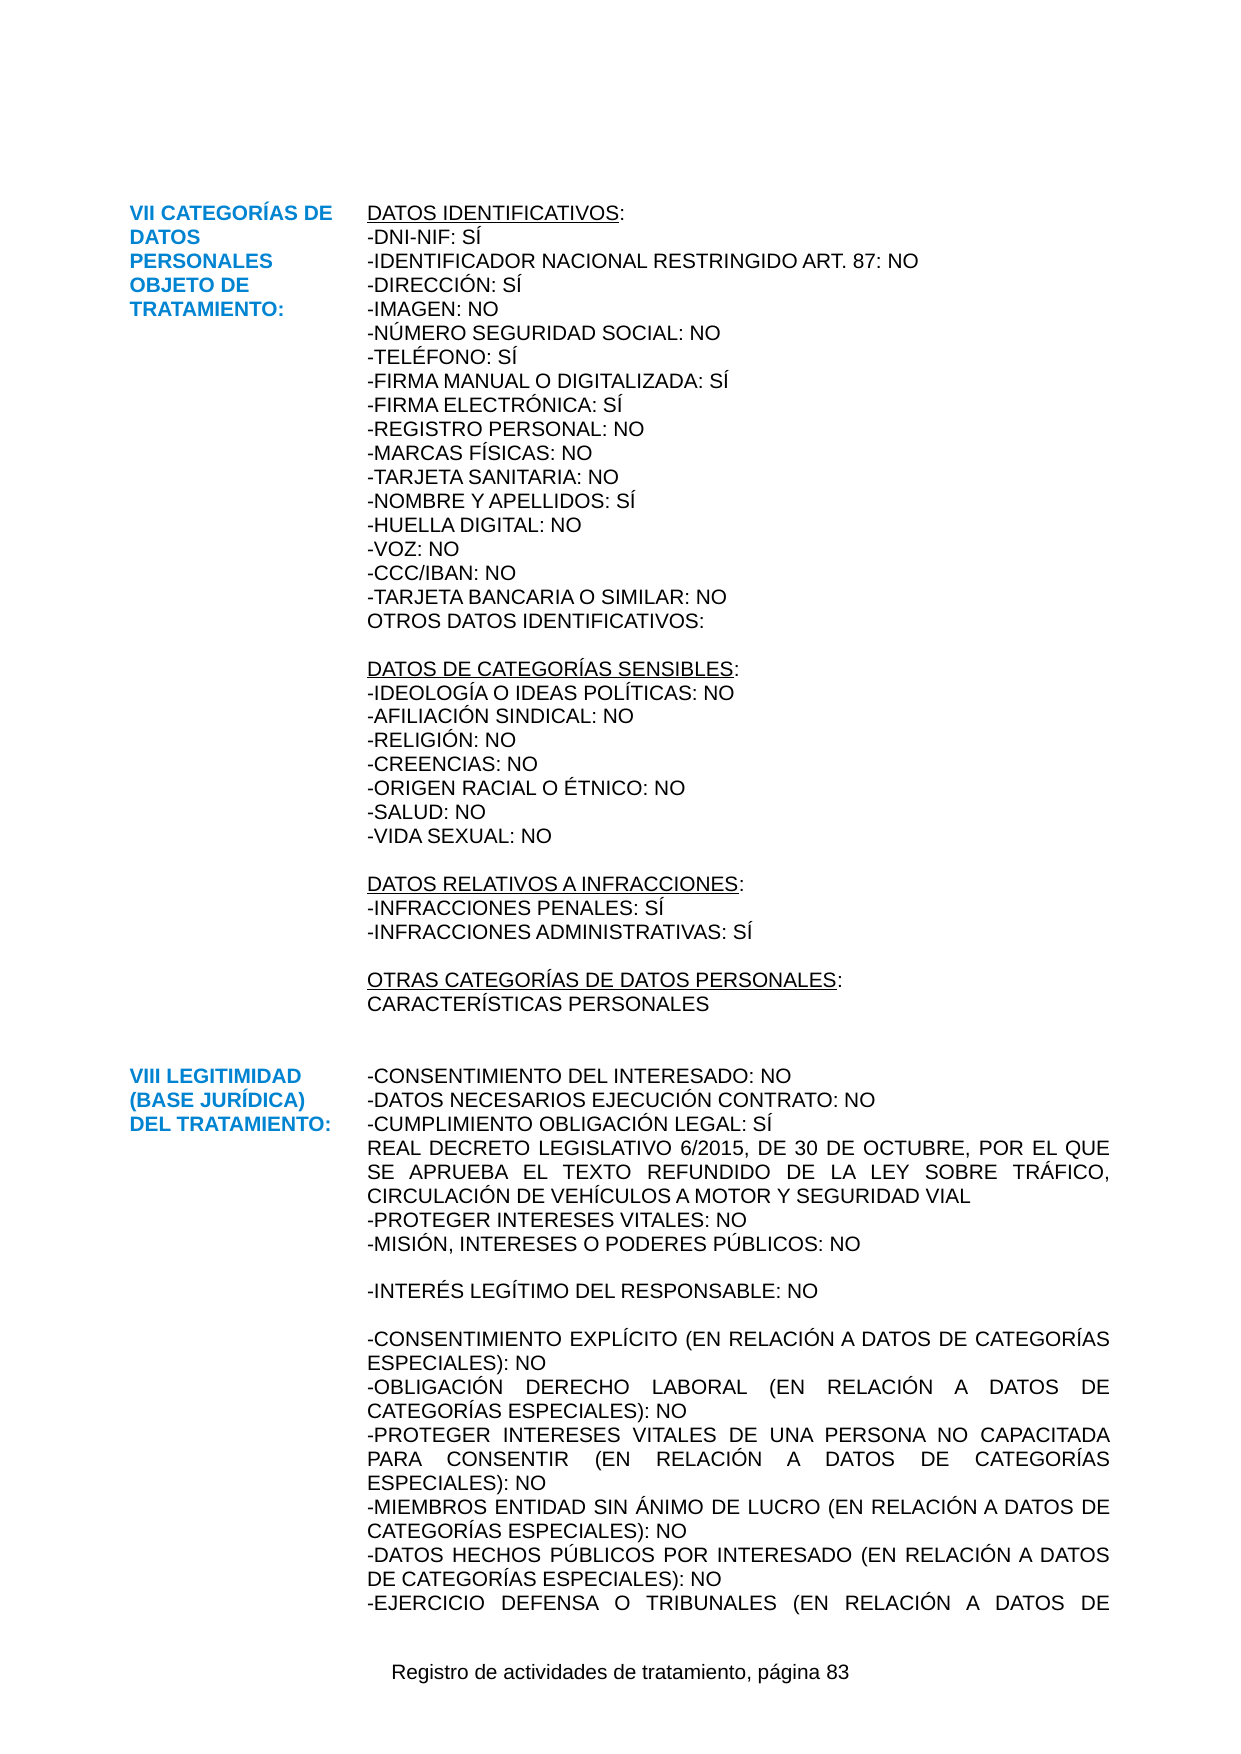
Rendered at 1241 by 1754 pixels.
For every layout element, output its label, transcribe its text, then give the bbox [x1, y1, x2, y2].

table_cell VII CATEGORÍAS DE DATOS PERSONALES OBJETO DE TRATAMIENTO: [118, 201, 356, 1064]
table_cell DATOS IDENTIFICATIVOS: -DNI-NIF: SÍ -IDENTIFICADOR NACIONAL RESTRINGIDO ART. 87: NO -DIRECCIÓN: SÍ -IMAGEN: NO -NÚMERO SEGURIDAD SOCIAL: NO -TELÉFONO: SÍ -FIRMA MANUAL O DIGITALIZADA: SÍ -FIRMA ELECTRÓNICA: SÍ -REGISTRO PERSONAL: NO -MARCAS FÍSICAS: NO -TARJETA SANITARIA: NO -NOMBRE Y APELLIDOS: SÍ -HUELLA DIGITAL: NO -VOZ: NO -CCC/IBAN: NO -TARJETA BANCARIA O SIMILAR: NO OTROS DATOS IDENTIFICATIVOS: DATOS DE CATEGORÍAS SENSIBLES: -IDEOLOGÍA O IDEAS POLÍTICAS: NO -AFILIACIÓN SINDICAL: NO -RELIGIÓN: NO -CREENCIAS: NO -ORIGEN RACIAL O ÉTNICO: NO -SALUD: NO -VIDA SEXUAL: NO DATOS RELATIVOS A INFRACCIONES: -INFRACCIONES PENALES: SÍ -INFRACCIONES ADMINISTRATIVAS: SÍ OTRAS CATEGORÍAS DE DATOS PERSONALES: CARACTERÍSTICAS PERSONALES [356, 201, 1122, 1064]
table_cell [118, 177, 356, 201]
table_cell -CONSENTIMIENTO DEL INTERESADO: NO -DATOS NECESARIOS EJECUCIÓN CONTRATO: NO -CUMPLIMIENTO OBLIGACIÓN LEGAL: SÍ REAL DECRETO LEGISLATIVO 6/2015, DE 30 DE OCTUBRE, POR EL QUE SE APRUEBA EL TEXTO REFUNDIDO DE LA LEY SOBRE TRÁFICO, CIRCULACIÓN DE VEHÍCULOS A MOTOR Y SEGURIDAD VIAL -PROTEGER INTERESES VITALES: NO -MISIÓN, INTERESES O PODERES PÚBLICOS: NO -INTERÉS LEGÍTIMO DEL RESPONSABLE: NO -CONSENTIMIENTO EXPLÍCITO (EN RELACIÓN A DATOS DE CATEGORÍAS ESPECIALES): NO -OBLIGACIÓN DERECHO LABORAL (EN RELACIÓN A DATOS DE CATEGORÍAS ESPECIALES): NO -PROTEGER INTERESES VITALES DE UNA PERSONA NO CAPACITADA PARA CONSENTIR (EN RELACIÓN A DATOS DE CATEGORÍAS ESPECIALES): NO -MIEMBROS ENTIDAD SIN ÁNIMO DE LUCRO (EN RELACIÓN A DATOS DE CATEGORÍAS ESPECIALES): NO -DATOS HECHOS PÚBLICOS POR INTERESADO (EN RELACIÓN A DATOS DE CATEGORÍAS ESPECIALES): NO -EJERCICIO DEFENSA O TRIBUNALES (EN RELACIÓN A DATOS DE [356, 1064, 1122, 1615]
table_cell [356, 177, 1122, 201]
table_cell VIII LEGITIMIDAD (BASE JURÍDICA) DEL TRATAMIENTO: [118, 1064, 356, 1615]
